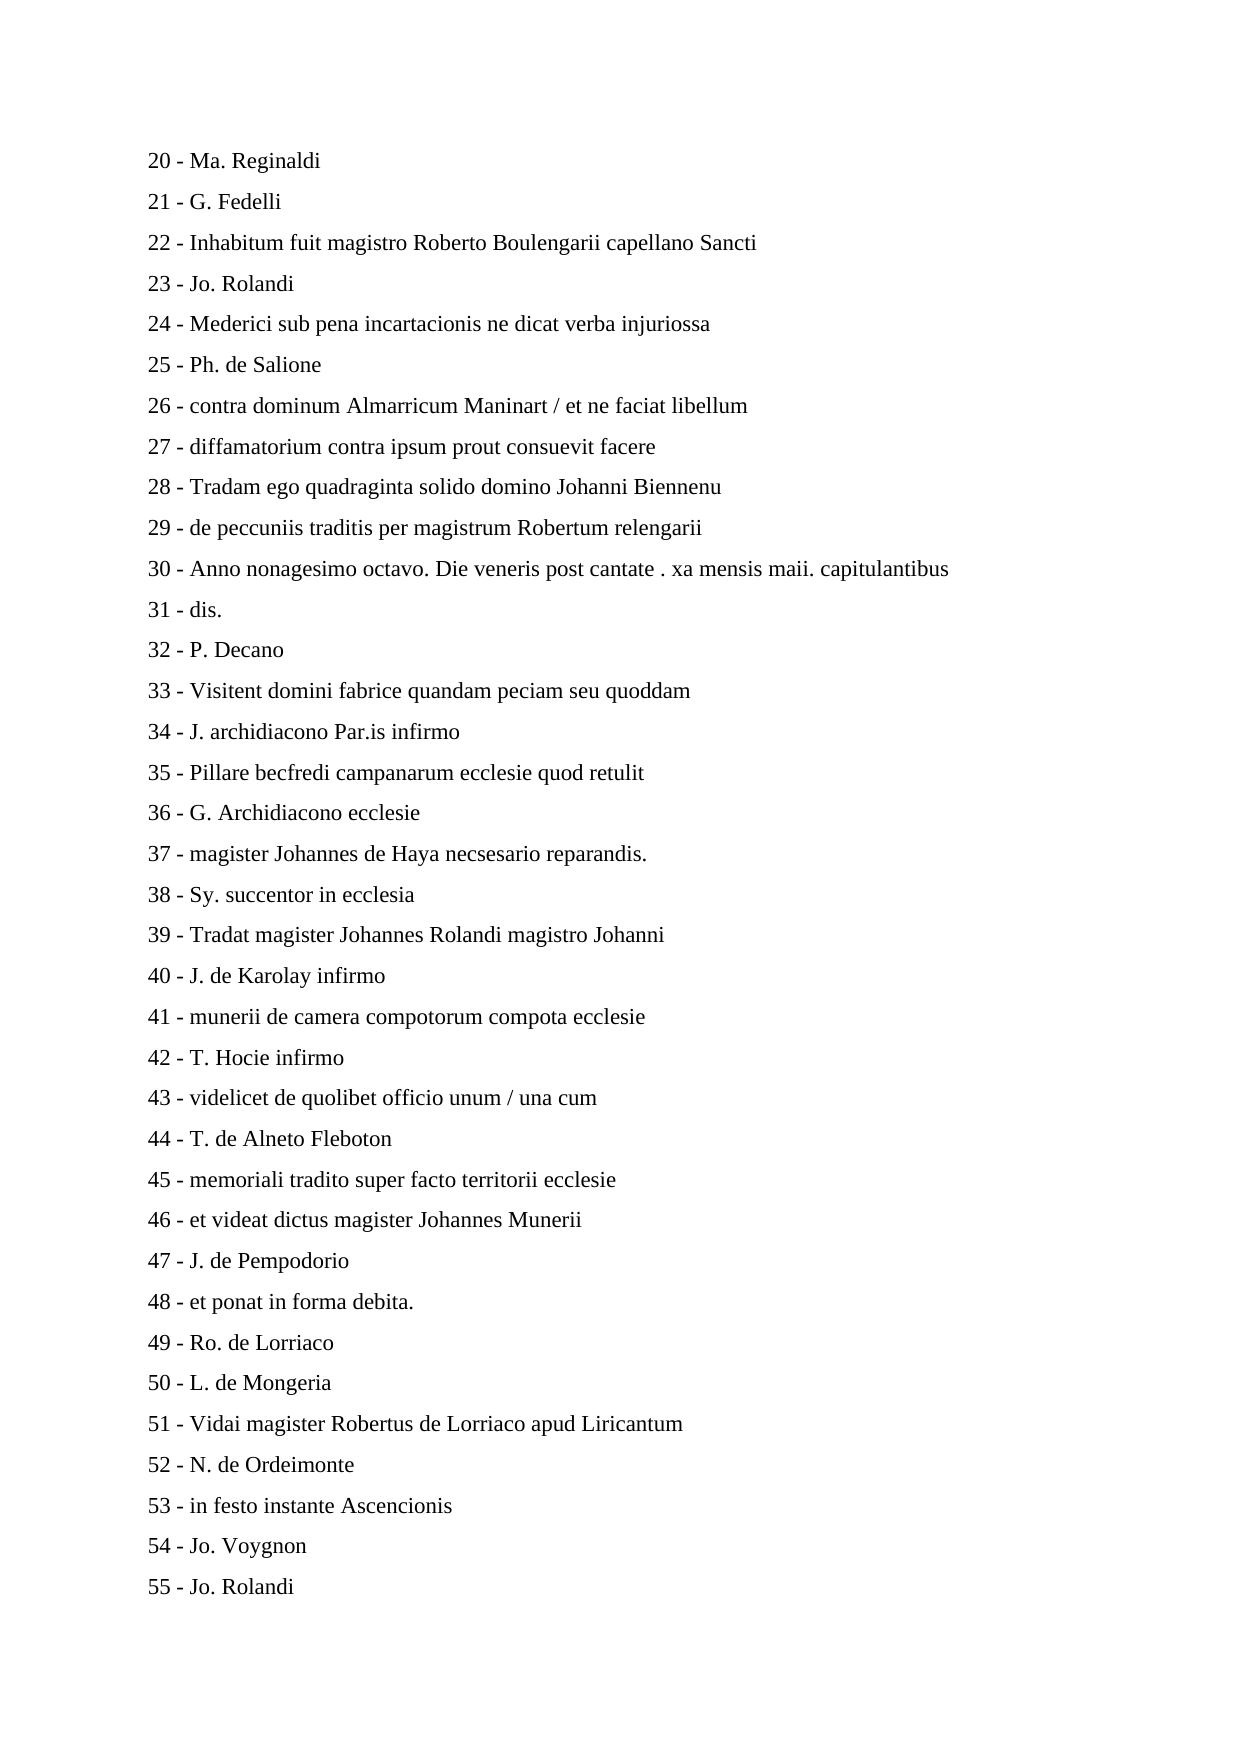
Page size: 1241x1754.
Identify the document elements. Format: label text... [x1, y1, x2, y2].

text 52 - N. de Ordeimonte [148, 1451, 1093, 1477]
text 28 - Tradam ego quadraginta solido domino Johanni Biennenu [148, 473, 1093, 500]
text 37 - magister Johannes de Haya necsesario reparandis. [148, 840, 1093, 866]
text 45 - memoriali tradito super facto territorii ecclesie [148, 1166, 1093, 1192]
text 24 - Mederici sub pena incartacionis ne dicat verba injuriossa [148, 311, 1093, 337]
text 48 - et ponat in forma debita. [148, 1288, 1093, 1314]
text 23 - Jo. Rolandi [148, 270, 1093, 296]
text 32 - P. Decano [148, 636, 1093, 663]
text 43 - videlicet de quolibet officio unum / una cum [148, 1084, 1093, 1111]
text 54 - Jo. Voygnon [148, 1532, 1093, 1559]
text 41 - munerii de camera compotorum compota ecclesie [148, 1003, 1093, 1029]
text 53 - in festo instante Ascencionis [148, 1492, 1093, 1518]
text 38 - Sy. succentor in ecclesia [148, 881, 1093, 907]
text 26 - contra dominum Almarricum Maninart / et ne faciat libellum [148, 392, 1093, 418]
text 21 - G. Fedelli [148, 188, 1093, 215]
text 51 - Vidai magister Robertus de Lorriaco apud Liricantum [148, 1410, 1093, 1437]
text 46 - et videat dictus magister Johannes Munerii [148, 1207, 1093, 1233]
text 44 - T. de Alneto Fleboton [148, 1125, 1093, 1151]
text 20 - Ma. Reginaldi [148, 148, 1093, 174]
text 42 - T. Hocie infirmo [148, 1044, 1093, 1070]
text 34 - J. archidiacono Par.is infirmo [148, 718, 1093, 744]
text 27 - diffamatorium contra ipsum prout consuevit facere [148, 433, 1093, 459]
text 35 - Pillare becfredi campanarum ecclesie quod retulit [148, 758, 1093, 785]
text 49 - Ro. de Lorriaco [148, 1329, 1093, 1355]
text 22 - Inhabitum fuit magistro Roberto Boulengarii capellano Sancti [148, 229, 1093, 255]
text 40 - J. de Karolay infirmo [148, 962, 1093, 988]
text 36 - G. Archidiacono ecclesie [148, 799, 1093, 826]
text 47 - J. de Pempodorio [148, 1247, 1093, 1274]
text 33 - Visitent domini fabrice quandam peciam seu quoddam [148, 677, 1093, 703]
text 25 - Ph. de Salione [148, 351, 1093, 378]
text 31 - dis. [148, 596, 1093, 622]
text 29 - de peccuniis traditis per magistrum Robertum relengarii [148, 514, 1093, 541]
text 30 - Anno nonagesimo octavo. Die veneris post cantate . xa mensis maii. capitulantibus [148, 555, 1093, 581]
text 39 - Tradat magister Johannes Rolandi magistro Johanni [148, 921, 1093, 948]
text 50 - L. de Mongeria [148, 1369, 1093, 1396]
text 55 - Jo. Rolandi [148, 1573, 1093, 1599]
